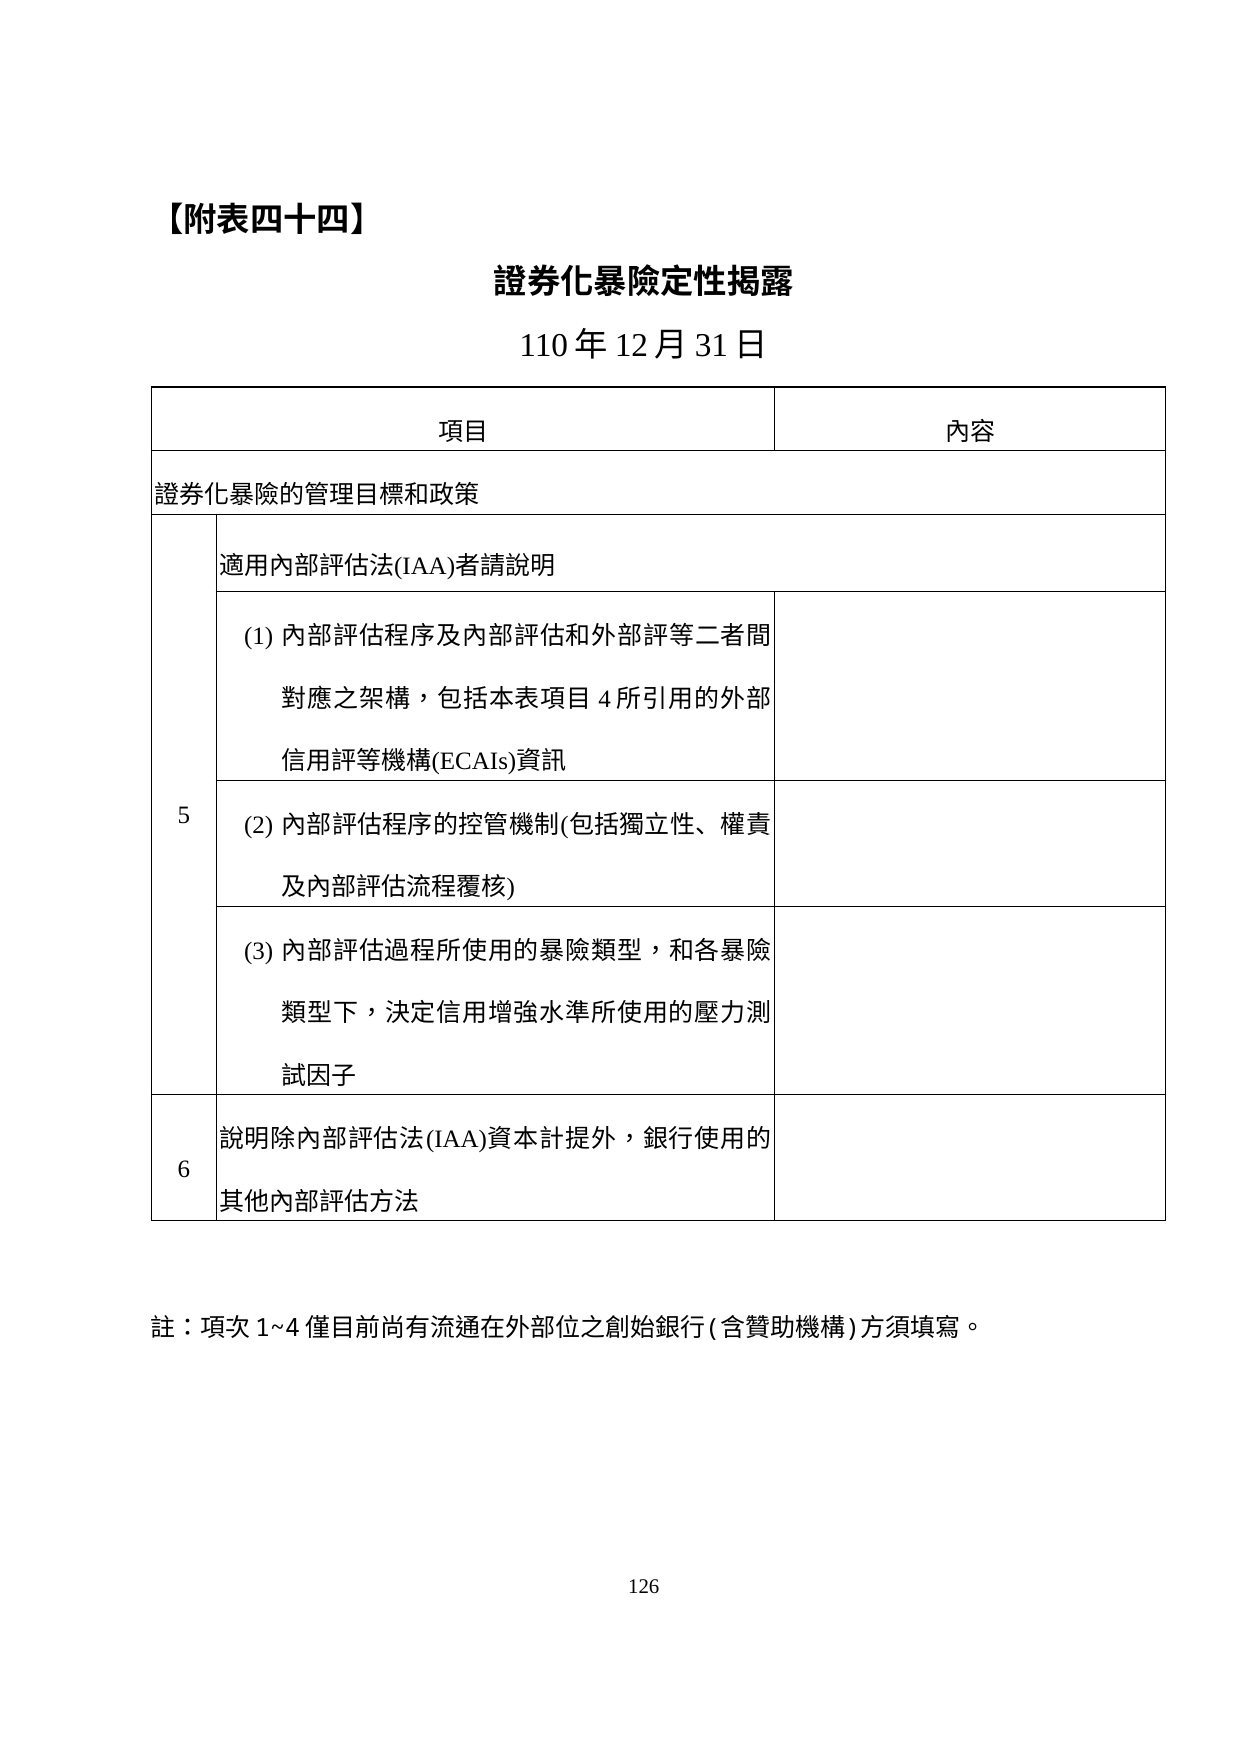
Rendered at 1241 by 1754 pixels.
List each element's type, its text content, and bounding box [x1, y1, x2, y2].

table_cell 6 [152, 1095, 216, 1220]
subtitle 【附表四十四】 [150, 175, 1137, 237]
table_cell 內部評估程序及內部評估和外部評等二者間對應之架構，包括本表項目4所引用的外部信用評等機構(ECAIs)資訊 [217, 592, 774, 780]
table_header 內容 [775, 388, 1165, 450]
text 110年12月31日 [150, 300, 1137, 362]
table_cell [775, 907, 1165, 1094]
table_cell 適用內部評估法(IAA)者請說明 [217, 515, 1165, 591]
table_header 項目 [152, 388, 774, 450]
table_cell 內部評估過程所使用的暴險類型，和各暴險類型下，決定信用增強水準所使用的壓力測試因子 [217, 907, 774, 1094]
table_cell 證券化暴險的管理目標和政策 [152, 451, 1165, 513]
table_cell [775, 1095, 1165, 1220]
table_cell 5 [152, 515, 216, 1094]
table_cell [775, 592, 1165, 780]
table_cell 內部評估程序的控管機制(包括獨立性、權責及內部評估流程覆核) [217, 781, 774, 906]
table_cell [775, 781, 1165, 906]
table_cell 說明除內部評估法(IAA)資本計提外，銀行使用的其他內部評估方法 [217, 1095, 774, 1220]
text 註：項次1~4僅目前尚有流通在外部位之創始銀行(含贊助機構)方須填寫。 [150, 1284, 1137, 1346]
text 證券化暴險定性揭露 [150, 237, 1137, 300]
